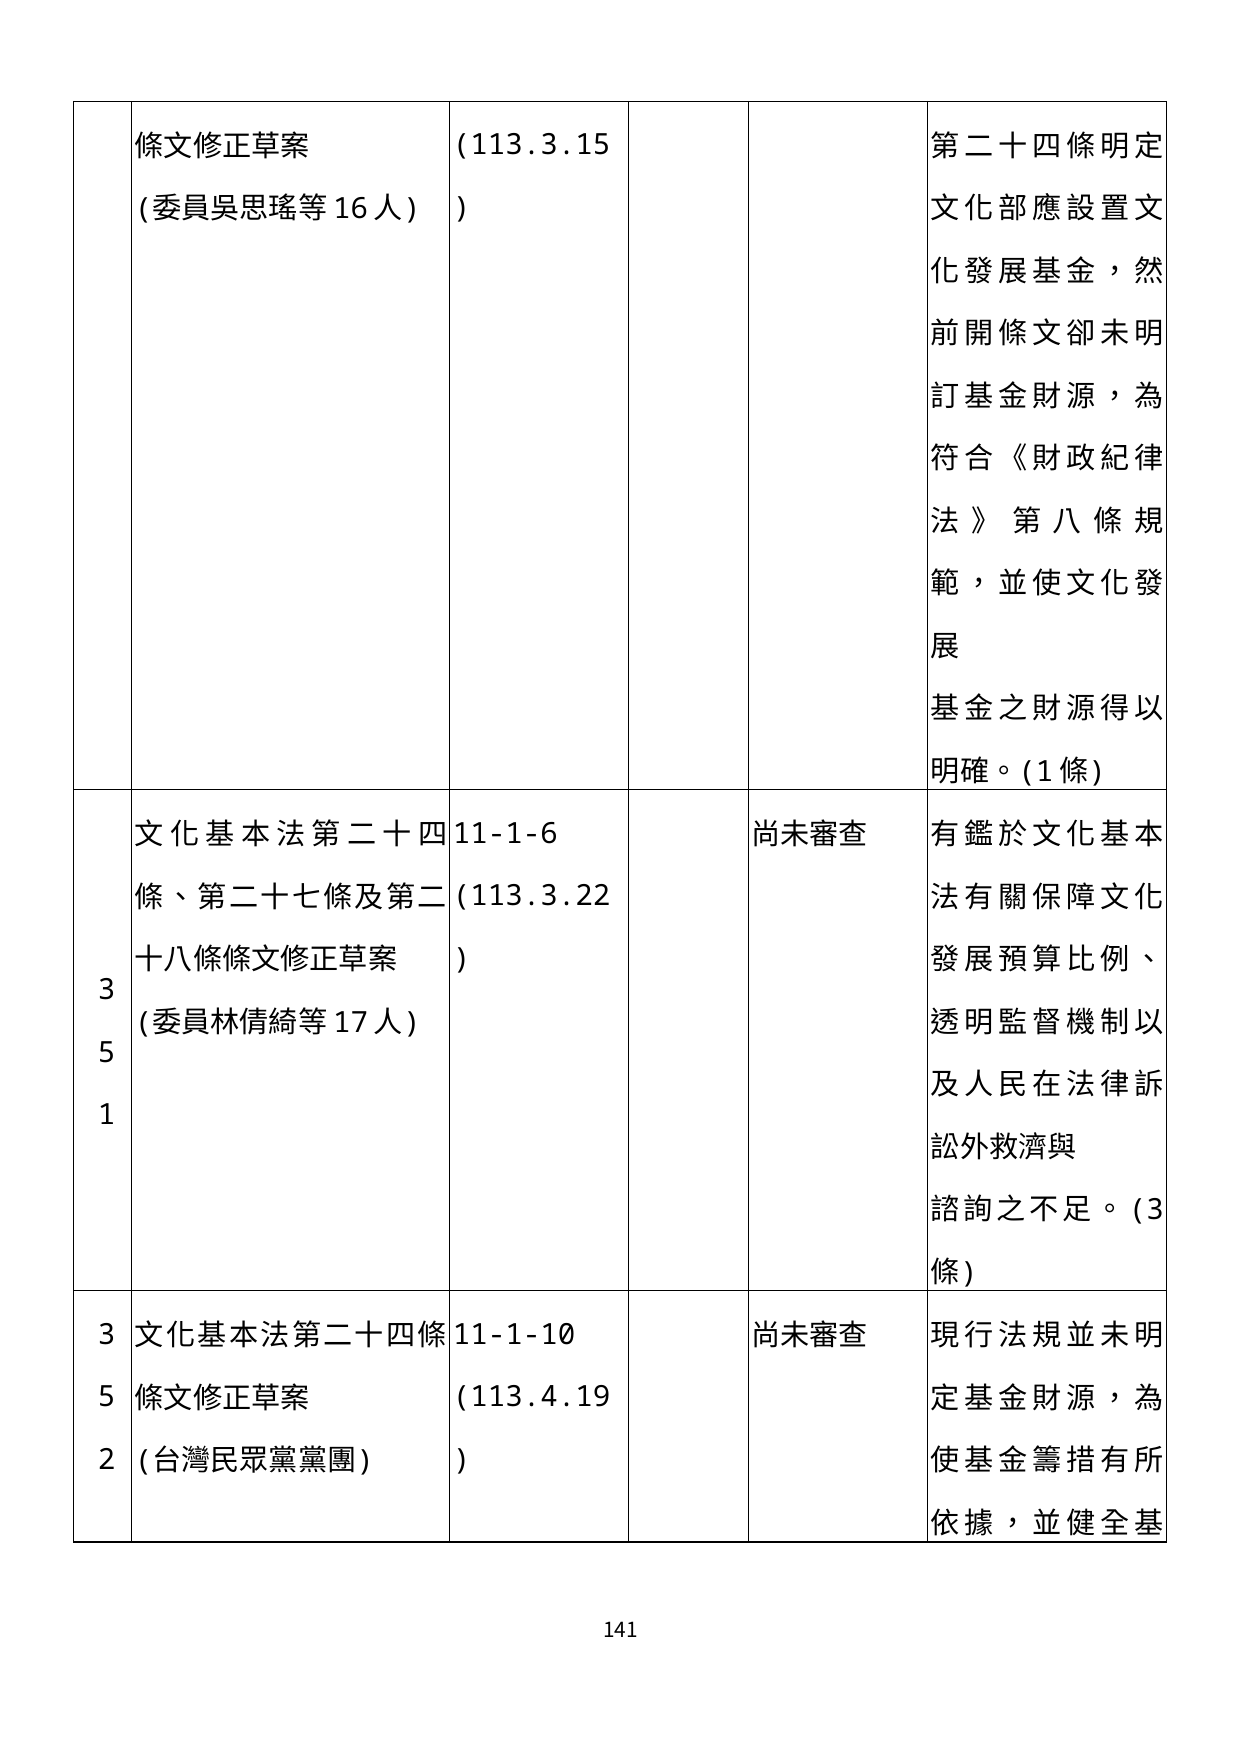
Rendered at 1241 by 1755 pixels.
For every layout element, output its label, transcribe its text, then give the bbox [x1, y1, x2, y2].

table_cell 現行法規並未明定基金財源，為使基金籌措有所依據，並健全基 [928, 1291, 1166, 1541]
table_cell 11-1-10 (113.4.19) [450, 1291, 628, 1541]
table_cell [74, 790, 131, 1290]
table_cell [629, 102, 748, 789]
table_cell 有鑑於文化基本法有關保障文化發展預算比例、透明監督機制以及人民在法律訴訟外救濟與 諮詢之不足。(3條) [928, 790, 1166, 1290]
table_cell [74, 102, 131, 789]
table_cell 文化基本法第二十四條條文修正草案 (台灣民眾黨黨團) [132, 1291, 449, 1541]
table_cell (113.3.15) [450, 102, 628, 789]
table_cell [629, 1291, 748, 1541]
table_cell 第二十四條明定文化部應設置文化發展基金，然前開條文卻未明訂基金財源，為符合《財政紀律法》第八條規範，並使文化發展 基金之財源得以明確。(1條) [928, 102, 1166, 789]
table_cell 條文修正草案 (委員吳思瑤等16人) [132, 102, 449, 789]
table_cell [629, 790, 748, 1290]
table_cell [749, 102, 927, 789]
table_cell 尚未審查 [749, 1291, 927, 1541]
table_cell 11-1-6 (113.3.22) [450, 790, 628, 1290]
table_cell 文化基本法第二十四條、第二十七條及第二十八條條文修正草案 (委員林倩綺等17人) [132, 790, 449, 1290]
table_cell 尚未審查 [749, 790, 927, 1290]
table_cell [74, 1291, 131, 1541]
